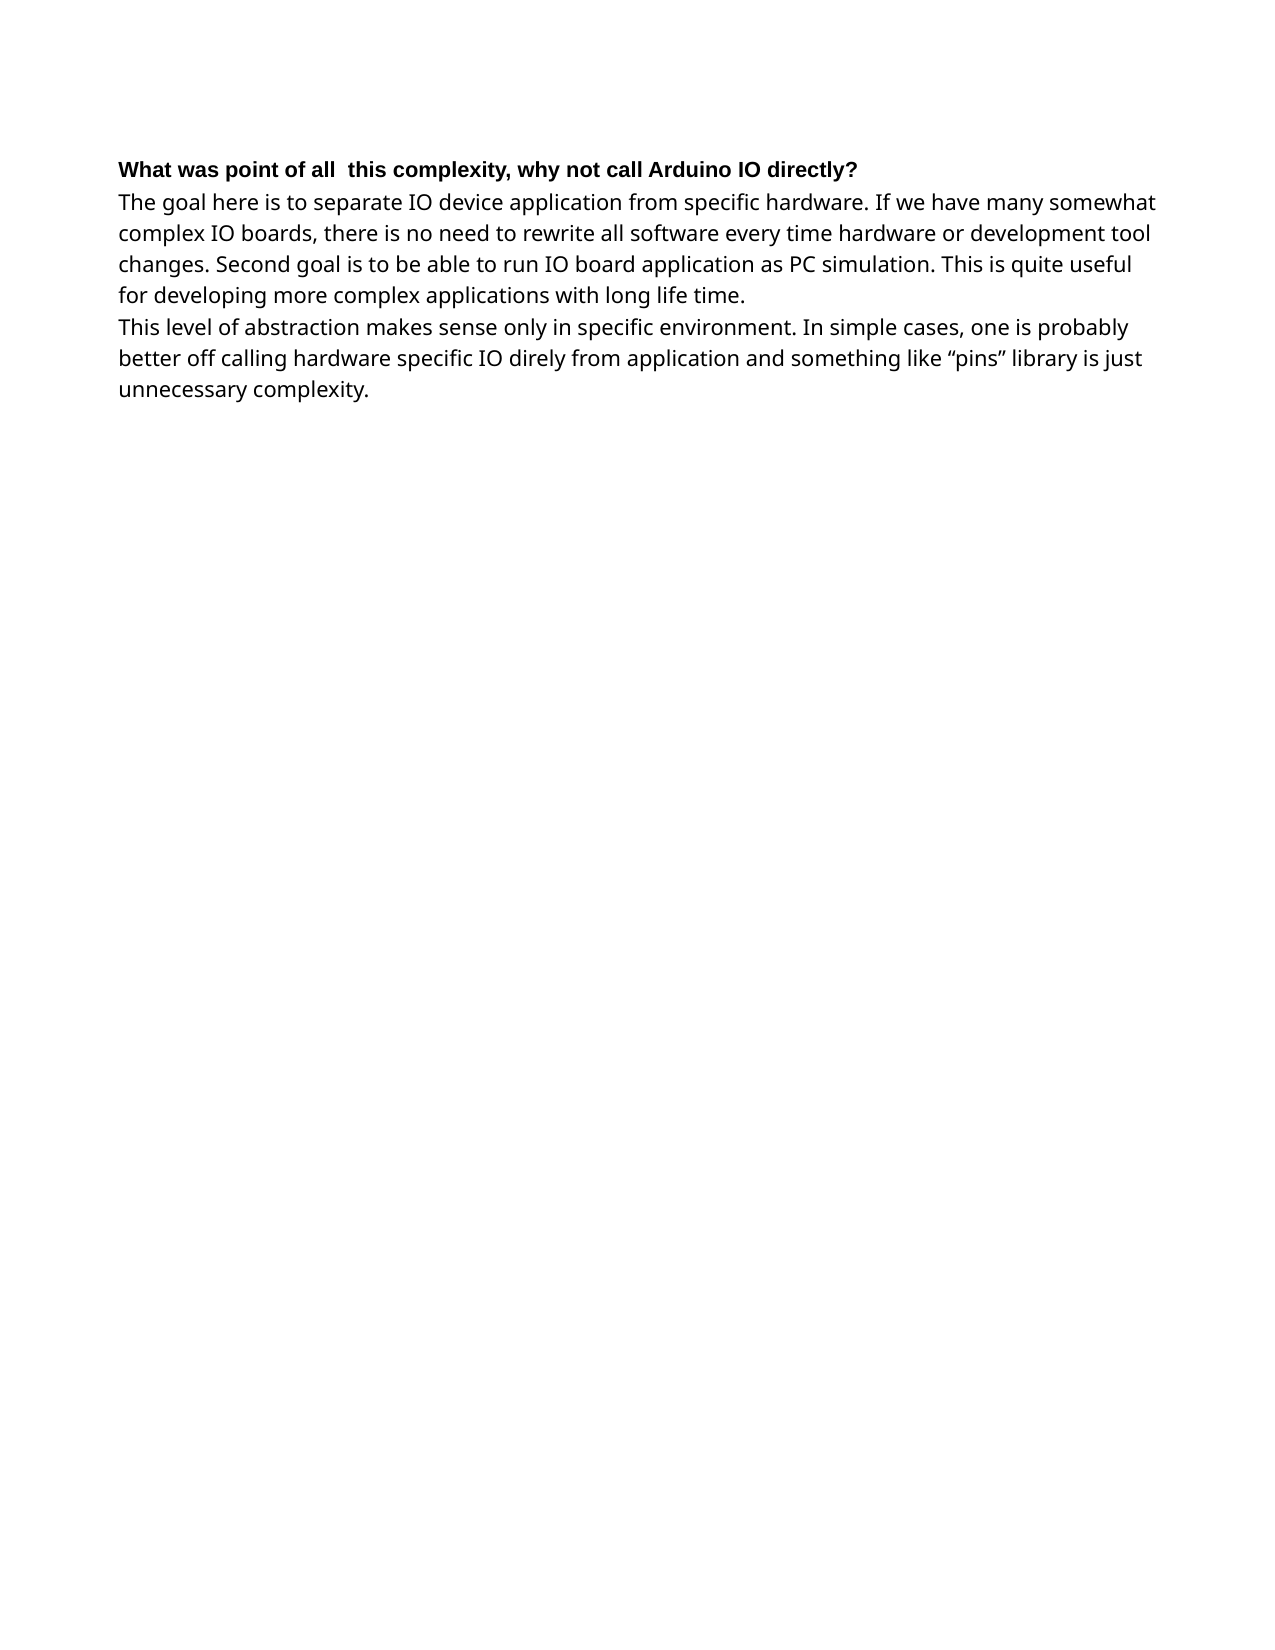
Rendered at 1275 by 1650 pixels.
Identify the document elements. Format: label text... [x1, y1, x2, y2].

text The goal here is to separate IO device application from specific hardware. If we have many somewhat complex IO boards, there is no need to rewrite all software every time hardware or development tool changes. Second goal is to be able to run IO board application as PC simulation. This is quite useful for developing more complex applications with long life time. [118, 187, 1157, 310]
text This level of abstraction makes sense only in specific environment. In simple cases, one is probably better off calling hardware specific IO direly from application and something like “pins” library is just unnecessary complexity. [118, 312, 1157, 404]
subtitle What was point of all this complexity, why not call Arduino IO directly? [118, 157, 1157, 182]
